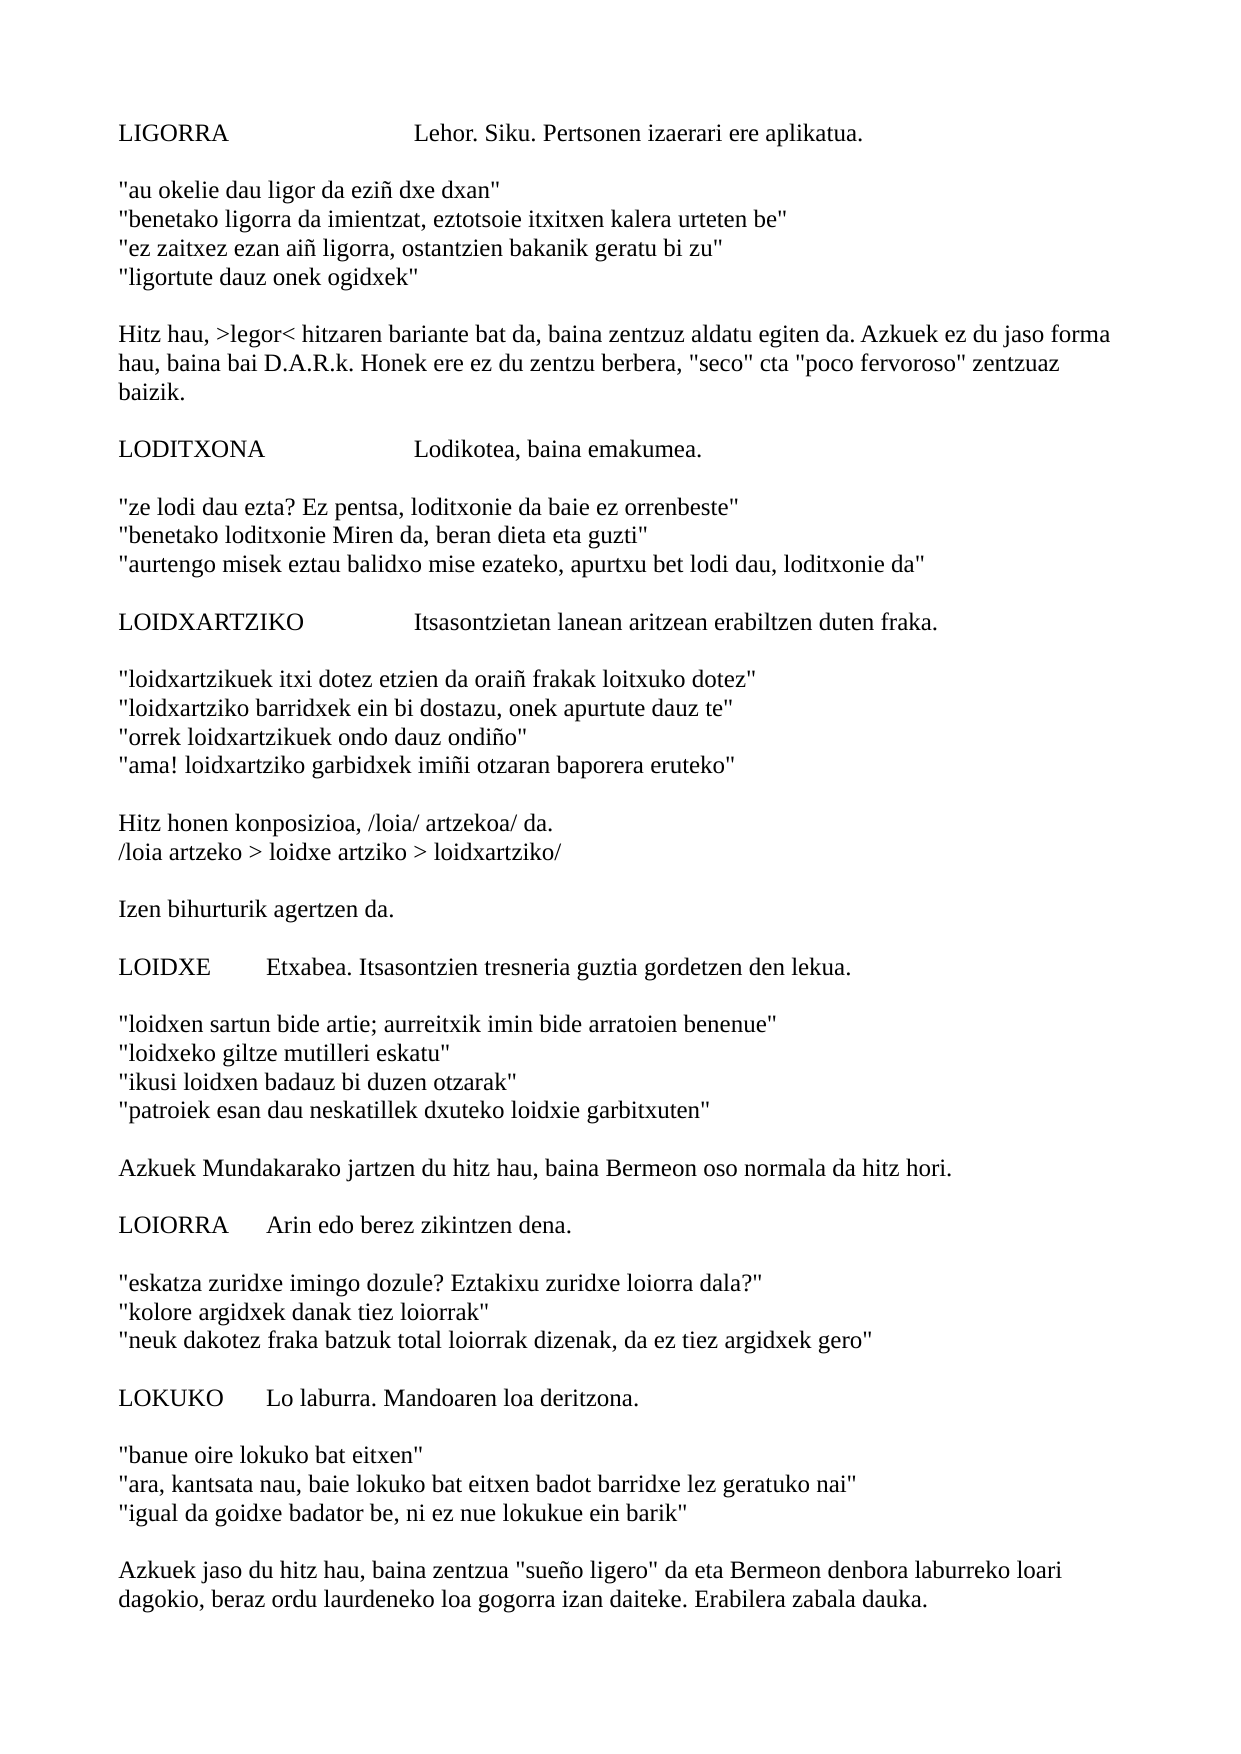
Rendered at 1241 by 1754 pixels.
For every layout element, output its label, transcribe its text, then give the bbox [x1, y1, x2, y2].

text "au okelie dau ligor da eziñ dxe dxan" [118, 176, 1122, 204]
text "aurtengo misek eztau balidxo mise ezateko, apurtxu bet lodi dau, loditxonie da" [118, 549, 1122, 578]
text Azkuek Mundakarako jartzen du hitz hau, baina Bermeon oso normala da hitz hori. [118, 1153, 1122, 1182]
text "loidxen sartun bide artie; aurreitxik imin bide arratoien benenue" [118, 1009, 1122, 1038]
text LOIDXE Etxabea. Itsasontzien tresneria guztia gordetzen den lekua. [118, 952, 1122, 981]
text Izen bihurturik agertzen da. [118, 894, 1122, 923]
text "igual da goidxe badator be, ni ez nue lokukue ein barik" [118, 1498, 1122, 1527]
text "ez zaitxez ezan aiñ ligorra, ostantzien bakanik geratu bi zu" [118, 233, 1122, 262]
text LIGORRA Lehor. Siku. Pertsonen izaerari ere aplikatua. [118, 118, 1122, 147]
text "ama! loidxartziko garbidxek imiñi otzaran baporera eruteko" [118, 751, 1122, 779]
text "ze lodi dau ezta? Ez pentsa, loditxonie da baie ez orrenbeste" [118, 492, 1122, 521]
text /loia artzeko > loidxe artziko > loidxartziko/ [118, 837, 1122, 866]
text LOIDXARTZIKO Itsasontzietan lanean aritzean erabiltzen duten fraka. [118, 607, 1122, 636]
text LOKUKO Lo laburra. Mandoaren loa deritzona. [118, 1383, 1122, 1412]
text LODITXONA Lodikotea, baina emakumea. [118, 434, 1122, 463]
text "orrek loidxartzikuek ondo dauz ondiño" [118, 722, 1122, 751]
text "benetako loditxonie Miren da, beran dieta eta guzti" [118, 521, 1122, 549]
text Hitz honen konposizioa, /loia/ artzekoa/ da. [118, 808, 1122, 837]
text "benetako ligorra da imientzat, eztotsoie itxitxen kalera urteten be" [118, 204, 1122, 233]
text "loidxartziko barridxek ein bi dostazu, onek apurtute dauz te" [118, 693, 1122, 722]
text "loidxeko giltze mutilleri eskatu" [118, 1038, 1122, 1067]
text "kolore argidxek danak tiez loiorrak" [118, 1297, 1122, 1326]
text "ara, kantsata nau, baie lokuko bat eitxen badot barridxe lez geratuko nai" [118, 1469, 1122, 1498]
text "neuk dakotez fraka batzuk total loiorrak dizenak, da ez tiez argidxek gero" [118, 1326, 1122, 1354]
text "patroiek esan dau neskatillek dxuteko loidxie garbitxuten" [118, 1096, 1122, 1124]
text LOIORRA Arin edo berez zikintzen dena. [118, 1211, 1122, 1239]
text "eskatza zuridxe imingo dozule? Eztakixu zuridxe loiorra dala?" [118, 1268, 1122, 1297]
text "loidxartzikuek itxi dotez etzien da oraiñ frakak loitxuko dotez" [118, 664, 1122, 693]
text "ligortute dauz onek ogidxek" [118, 262, 1122, 291]
text "ikusi loidxen badauz bi duzen otzarak" [118, 1067, 1122, 1096]
text Azkuek jaso du hitz hau, baina zentzua "sueño ligero" da eta Bermeon denbora laburreko loari dagokio, beraz ordu laurdeneko loa gogorra izan daiteke. Erabilera zabala dauka. [118, 1556, 1122, 1613]
text "banue oire lokuko bat eitxen" [118, 1441, 1122, 1469]
text Hitz hau, >legor< hitzaren bariante bat da, baina zentzuz aldatu egiten da. Azkuek ez du jaso forma hau, baina bai D.A.R.k. Honek ere ez du zentzu berbera, "seco" cta "poco fervoroso" zentzuaz baizik. [118, 319, 1122, 406]
